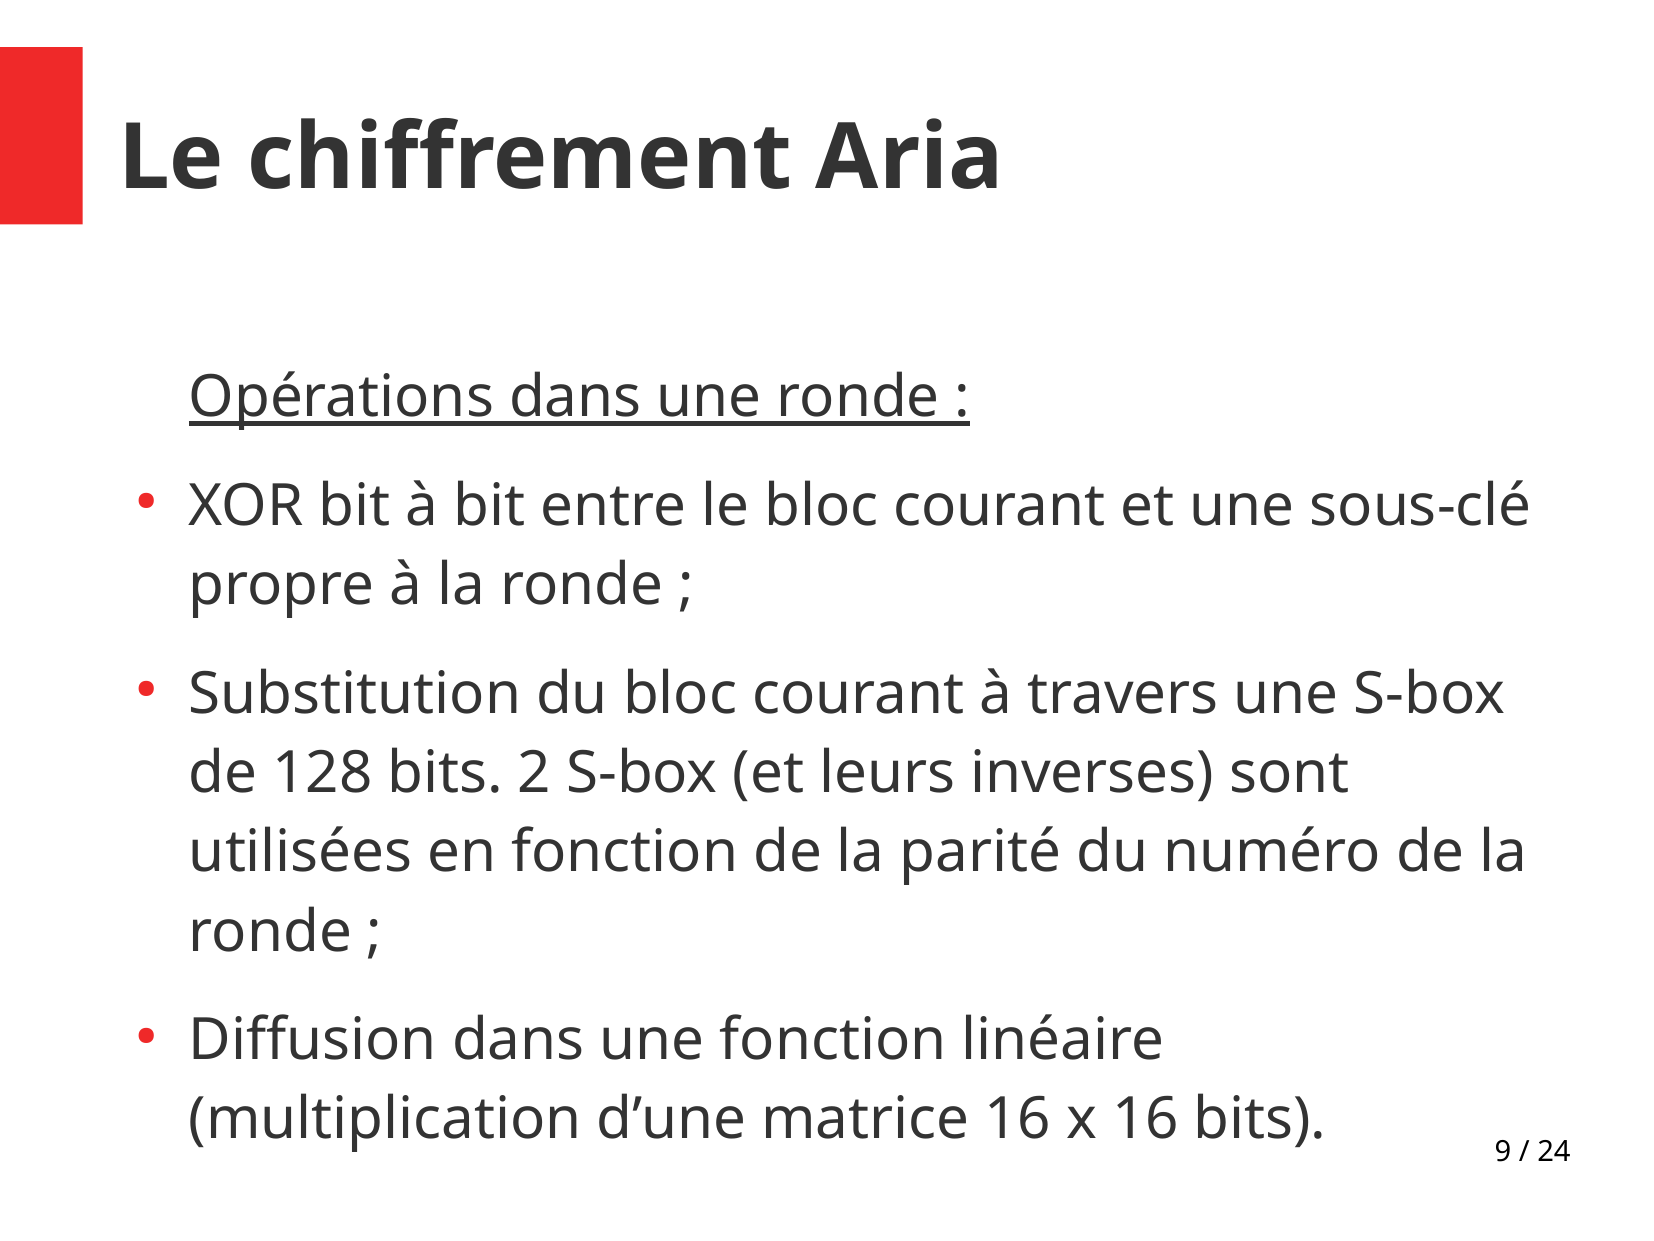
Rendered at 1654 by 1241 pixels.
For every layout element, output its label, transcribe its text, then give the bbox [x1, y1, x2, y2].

title Le chiffrement Aria [118, 49, 1571, 257]
list Opérations dans une ronde : XOR bit à bit entre le bloc courant et une sous-clé propre à la ronde ; Substitution du bloc courant à travers une S-box de 128 bits. 2 S-box (et leurs inverses) sont utilisées en fonction de la parité du numéro de la ronde ; Diffusion dans une fonction linéaire (multiplication d’une matrice 16 x 16 bits). [118, 354, 1536, 1074]
